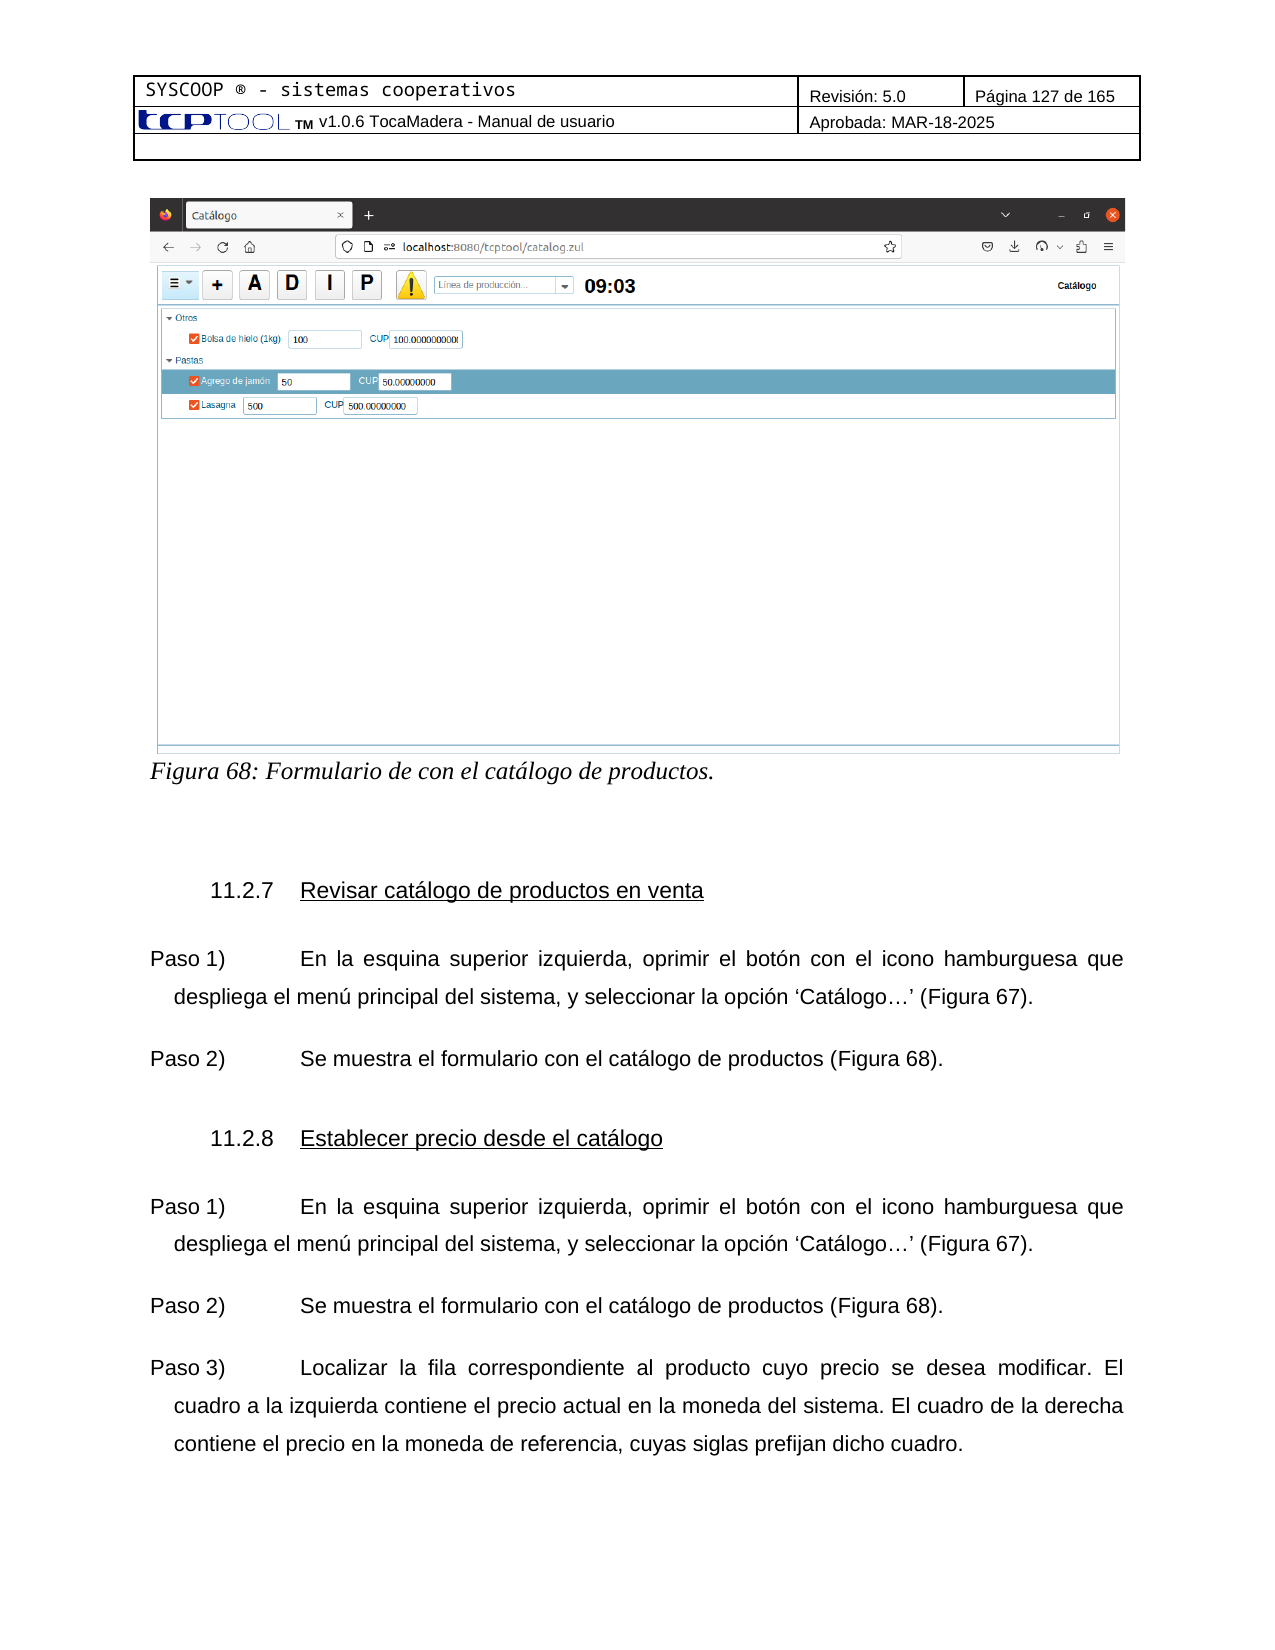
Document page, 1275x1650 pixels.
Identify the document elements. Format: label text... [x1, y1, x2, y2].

subtitle Establecer precio desde el catálogo [210, 1125, 1125, 1152]
subtitle Revisar catálogo de productos en venta [210, 877, 1125, 904]
list Se muestra el formulario con el catálogo de productos (Figura 68). [150, 1045, 1125, 1071]
text Figura 68: Formulario de con el catálogo de productos. [150, 757, 1125, 785]
list En la esquina superior izquierda, oprimir el botón con el icono hamburguesa que despliega el menú principal del sistema, y seleccionar la opción ‘Catálogo…’ (Figura 67). [150, 946, 1125, 1009]
list Localizar la fila correspondiente al producto cuyo precio se desea modificar. El cuadro a la izquierda contiene el precio actual en la moneda del sistema. El cuadro de la derecha contiene el precio en la moneda de referencia, cuyas siglas prefijan dicho cuadro. [150, 1355, 1125, 1456]
list Se muestra el formulario con el catálogo de productos (Figura 68). [150, 1293, 1125, 1318]
picture [150, 198, 1125, 757]
list En la esquina superior izquierda, oprimir el botón con el icono hamburguesa que despliega el menú principal del sistema, y seleccionar la opción ‘Catálogo…’ (Figura 67). [150, 1193, 1125, 1257]
picture [138, 110, 290, 130]
